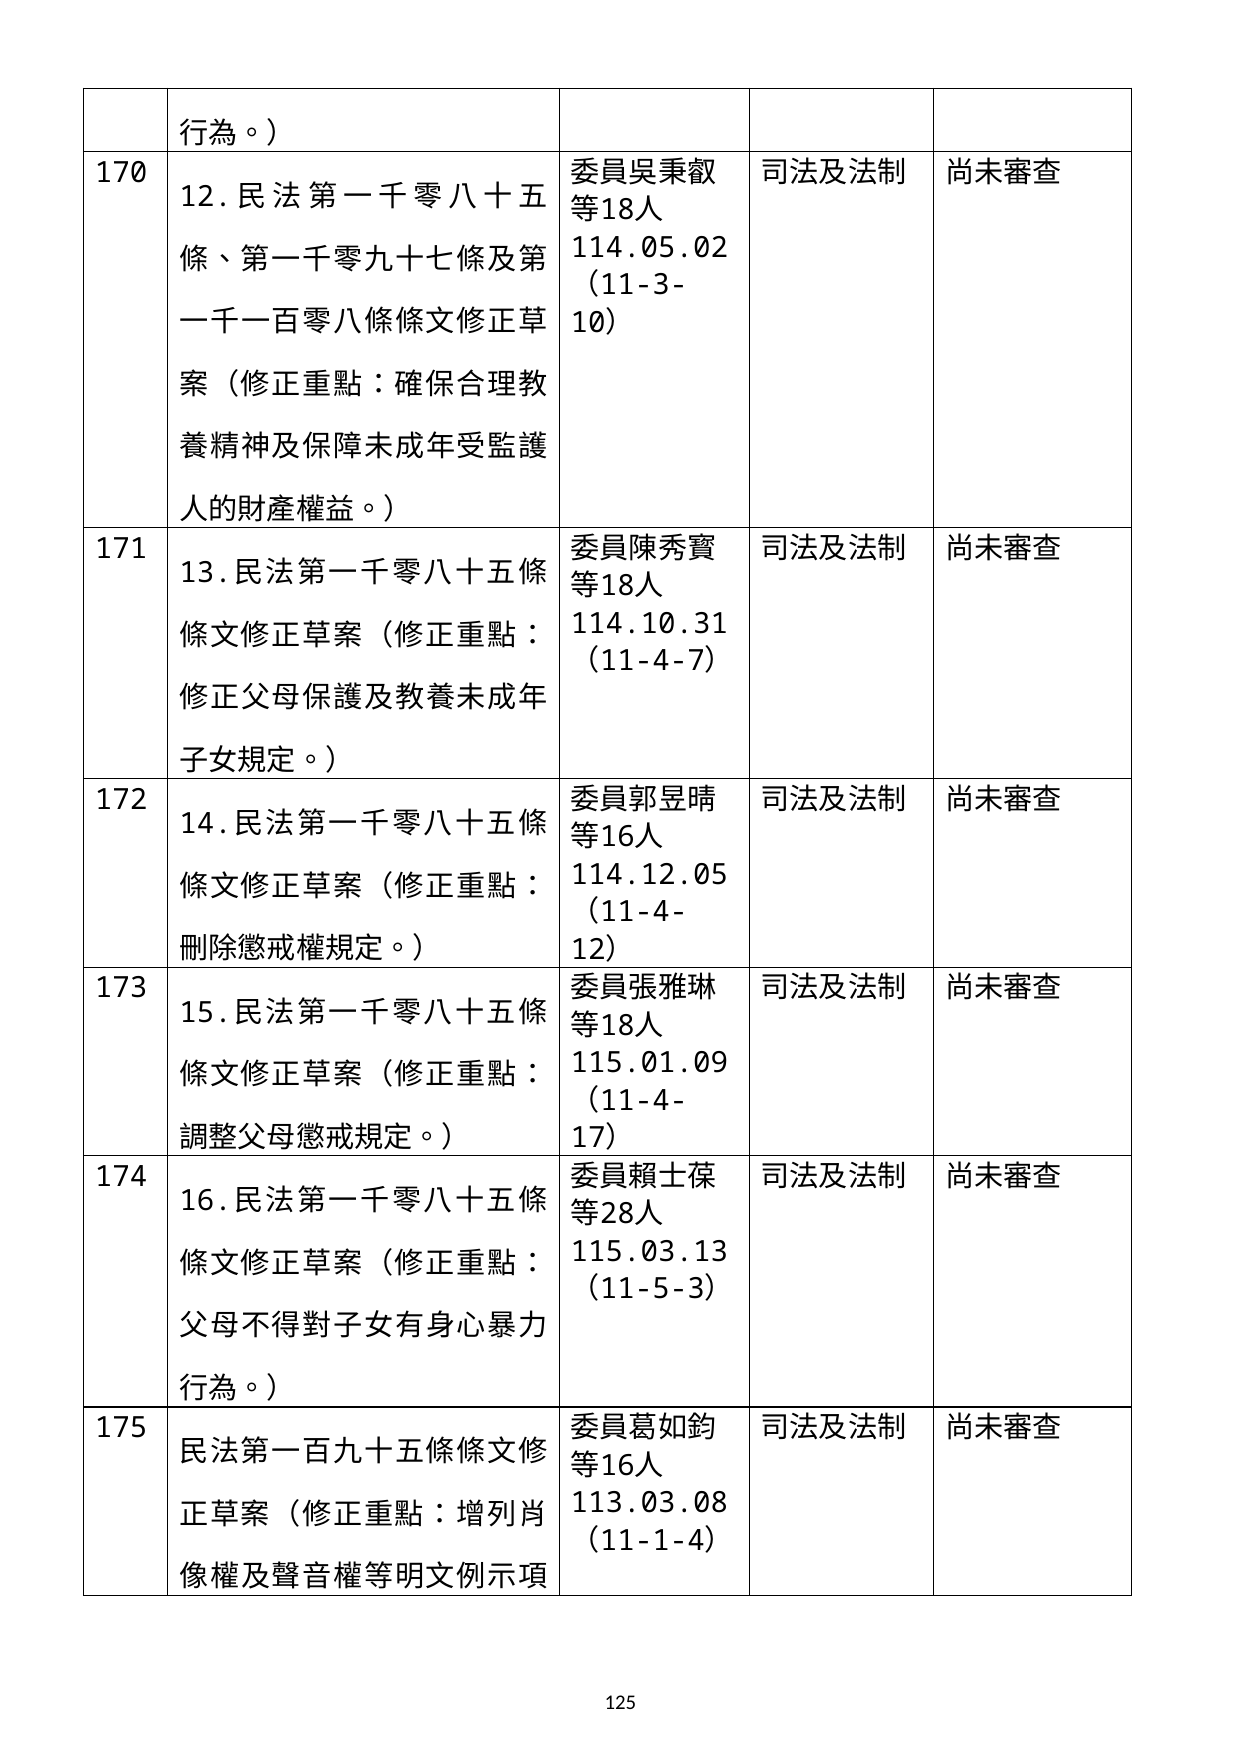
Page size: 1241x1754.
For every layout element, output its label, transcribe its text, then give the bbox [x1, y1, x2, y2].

table_cell 委員葛如鈞 等16人 113.03.08 （11-1-4） [560, 1408, 749, 1595]
table_cell 司法及法制 [750, 1408, 933, 1595]
table_cell 尚未審查 [934, 1408, 1131, 1595]
table_cell 司法及法制 [750, 1156, 933, 1406]
table_cell 16.民法第一千零八十五條條文修正草案（修正重點：父母不得對子女有身心暴力行為。） [168, 1156, 559, 1406]
table_cell 尚未審查 [934, 1156, 1131, 1406]
table_cell 尚未審查 [934, 968, 1131, 1155]
table_cell 委員張雅琳 等18人 115.01.09 （11-4-17） [560, 968, 749, 1155]
table_cell 尚未審查 [934, 152, 1131, 527]
table_cell 尚未審查 [934, 528, 1131, 778]
table_cell 171 [84, 528, 167, 778]
table_cell 13.民法第一千零八十五條條文修正草案（修正重點：修正父母保護及教養未成年子女規定。） [168, 528, 559, 778]
table_cell 15.民法第一千零八十五條條文修正草案（修正重點：調整父母懲戒規定。） [168, 968, 559, 1155]
table_cell [934, 89, 1131, 151]
table_cell 司法及法制 [750, 152, 933, 527]
table_cell 14.民法第一千零八十五條條文修正草案（修正重點：刪除懲戒權規定。） [168, 779, 559, 967]
table_cell [750, 89, 933, 151]
table_cell 司法及法制 [750, 528, 933, 778]
table_cell 司法及法制 [750, 968, 933, 1155]
table_cell 委員賴士葆 等28人 115.03.13 （11-5-3） [560, 1156, 749, 1406]
table_cell 173 [84, 968, 167, 1155]
table_cell 司法及法制 [750, 779, 933, 967]
table_cell 民法第一百九十五條條文修正草案（修正重點：增列肖像權及聲音權等明文例示項 [168, 1408, 559, 1595]
table_cell 尚未審查 [934, 779, 1131, 967]
table_cell 委員吳秉叡 等18人 114.05.02 （11-3-10） [560, 152, 749, 527]
table_cell 172 [84, 779, 167, 967]
table_cell 委員陳秀寳 等18人 114.10.31 （11-4-7） [560, 528, 749, 778]
table_cell 175 [84, 1408, 167, 1595]
table_cell 委員郭昱晴 等16人 114.12.05 （11-4-12） [560, 779, 749, 967]
table_cell 12.民法第一千零八十五條、第一千零九十七條及第一千一百零八條條文修正草案（修正重點：確保合理教養精神及保障未成年受監護人的財產權益。） [168, 152, 559, 527]
table_cell 174 [84, 1156, 167, 1406]
table_cell 行為。） [168, 89, 559, 151]
table_cell 170 [84, 152, 167, 527]
table_cell [560, 89, 749, 151]
table_cell [84, 89, 167, 151]
